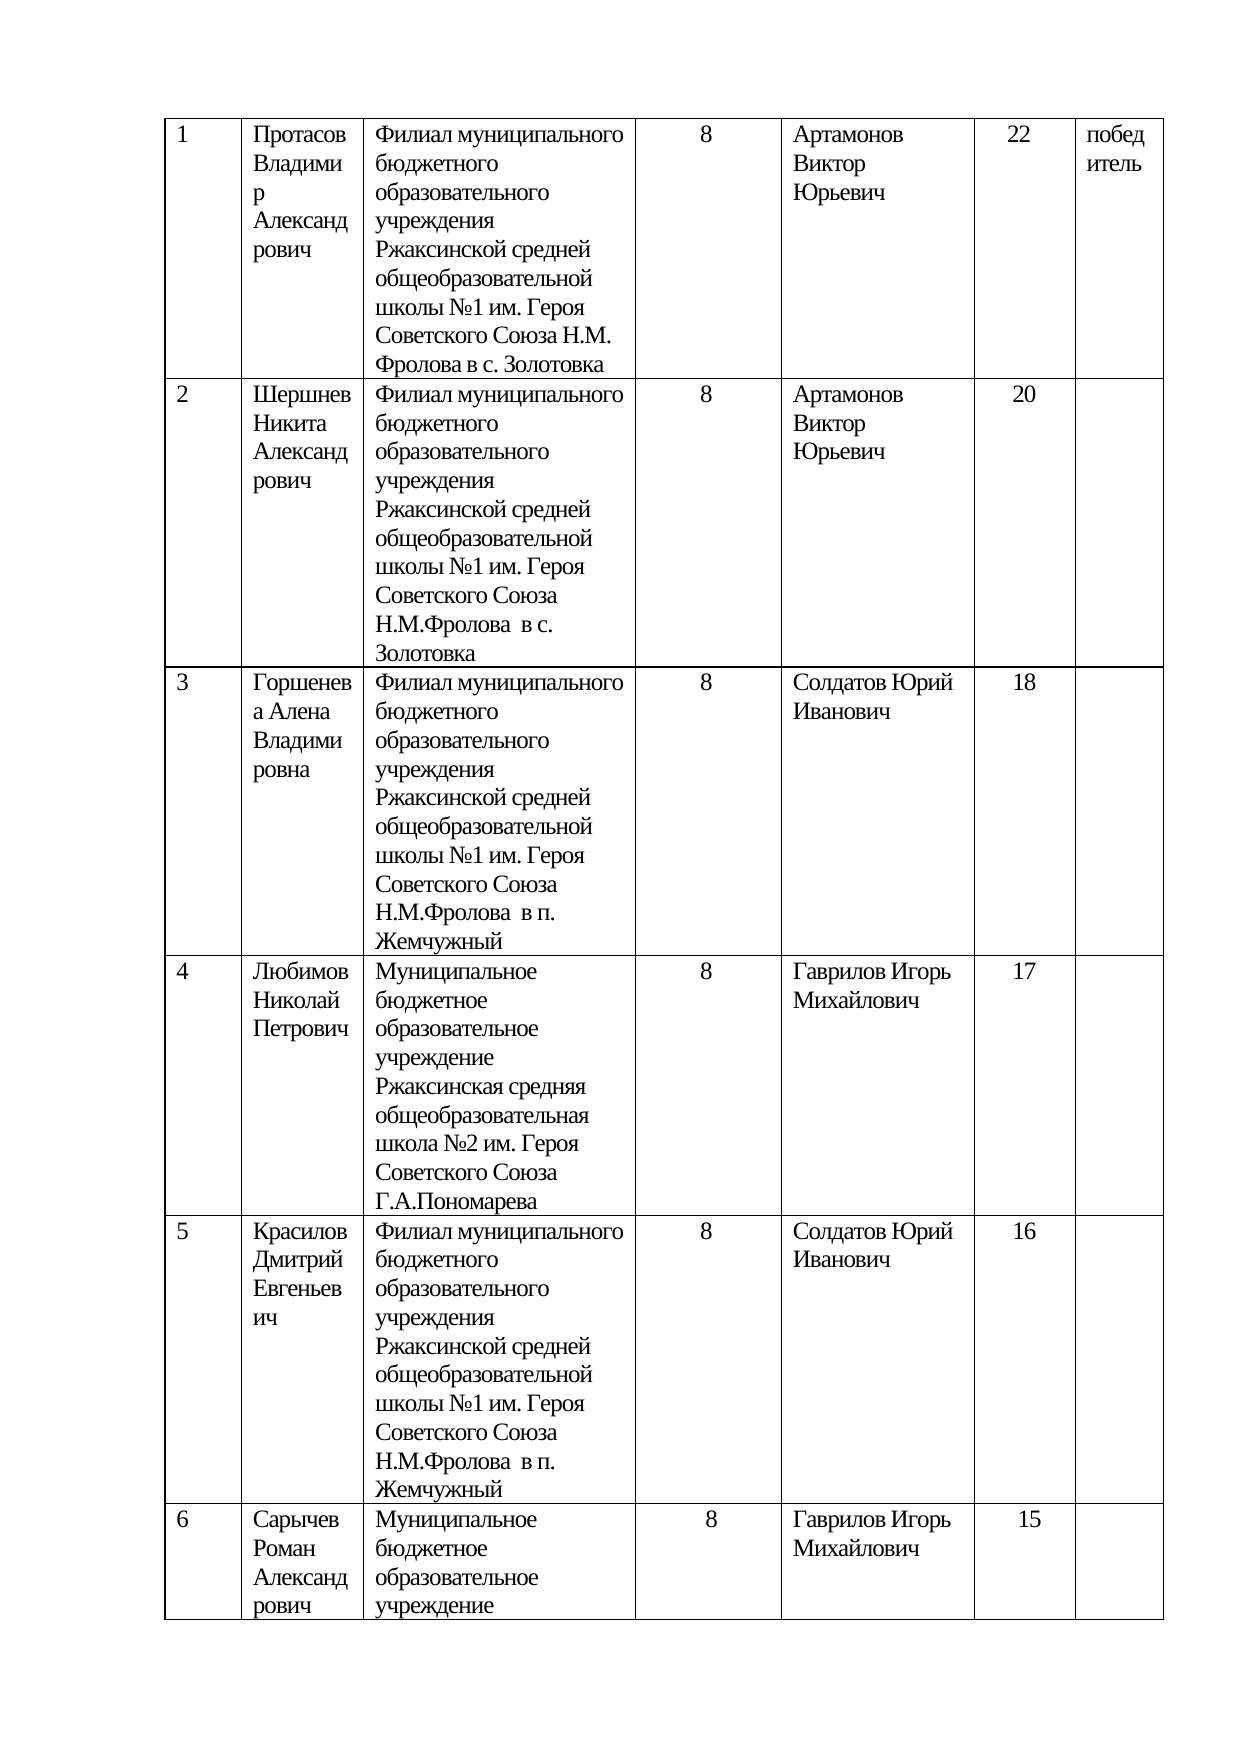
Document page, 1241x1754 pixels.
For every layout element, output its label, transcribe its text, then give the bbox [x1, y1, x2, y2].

table_cell 8 [636, 1216, 781, 1503]
table_cell Любимов Николай Петрович [242, 956, 363, 1215]
table_cell 16 [975, 1216, 1075, 1503]
table_cell [1076, 668, 1163, 955]
table_cell Филиал муниципального бюджетного образовательного учреждения Ржаксинской средней общеобразовательной школы №1 им. Героя Советского Союза Н.М.Фролова в с. Золотовка [364, 379, 635, 666]
table_cell Протасов Владимир Александрович [242, 119, 363, 378]
table_cell Муниципальное бюджетное образовательное учреждение Ржаксинская средняя общеобразовательная школа №2 им. Героя Советского Союза Г.А.Пономарева [364, 956, 635, 1215]
table_cell Шершнев Никита Александрович [242, 379, 363, 666]
table_cell 3 [166, 668, 241, 955]
table_cell Солдатов Юрий Иванович [782, 668, 974, 955]
table_cell 8 [636, 1504, 781, 1619]
table_cell Артамонов Виктор Юрьевич [782, 119, 974, 378]
table_cell 8 [636, 119, 781, 378]
table_cell Сарычев Роман Александрович [242, 1504, 363, 1619]
table_cell 2 [166, 379, 241, 666]
table_cell [1076, 1216, 1163, 1503]
table_cell Филиал муниципального бюджетного образовательного учреждения Ржаксинской средней общеобразовательной школы №1 им. Героя Советского Союза Н.М.Фролова в п. Жемчужный [364, 668, 635, 955]
table_cell 18 [975, 668, 1075, 955]
table_cell Горшенева Алена Владимировна [242, 668, 363, 955]
table_cell Гаврилов Игорь Михайлович [782, 1504, 974, 1619]
table_cell Филиал муниципального бюджетного образовательного учреждения Ржаксинской средней общеобразовательной школы №1 им. Героя Советского Союза Н.М. Фролова в с. Золотовка [364, 119, 635, 378]
table_cell 17 [975, 956, 1075, 1215]
table_cell [1076, 379, 1163, 666]
table_cell 5 [166, 1216, 241, 1503]
table_cell [1076, 1504, 1163, 1619]
table_cell 1 [166, 119, 241, 378]
table_cell Филиал муниципального бюджетного образовательного учреждения Ржаксинской средней общеобразовательной школы №1 им. Героя Советского Союза Н.М.Фролова в п. Жемчужный [364, 1216, 635, 1503]
table_cell Муниципальное бюджетное образовательное учреждение [364, 1504, 635, 1619]
table_cell 8 [636, 379, 781, 666]
table_cell Артамонов Виктор Юрьевич [782, 379, 974, 666]
table_cell 15 [975, 1504, 1075, 1619]
table_cell Гаврилов Игорь Михайлович [782, 956, 974, 1215]
table_cell 4 [166, 956, 241, 1215]
table_cell победитель [1076, 119, 1163, 378]
table_cell 22 [975, 119, 1075, 378]
table_cell [1076, 956, 1163, 1215]
table_cell 8 [636, 956, 781, 1215]
table_cell Солдатов Юрий Иванович [782, 1216, 974, 1503]
table_cell Красилов Дмитрий Евгеньевич [242, 1216, 363, 1503]
table_cell 6 [166, 1504, 241, 1619]
table_cell 8 [636, 668, 781, 955]
table_cell 20 [975, 379, 1075, 666]
